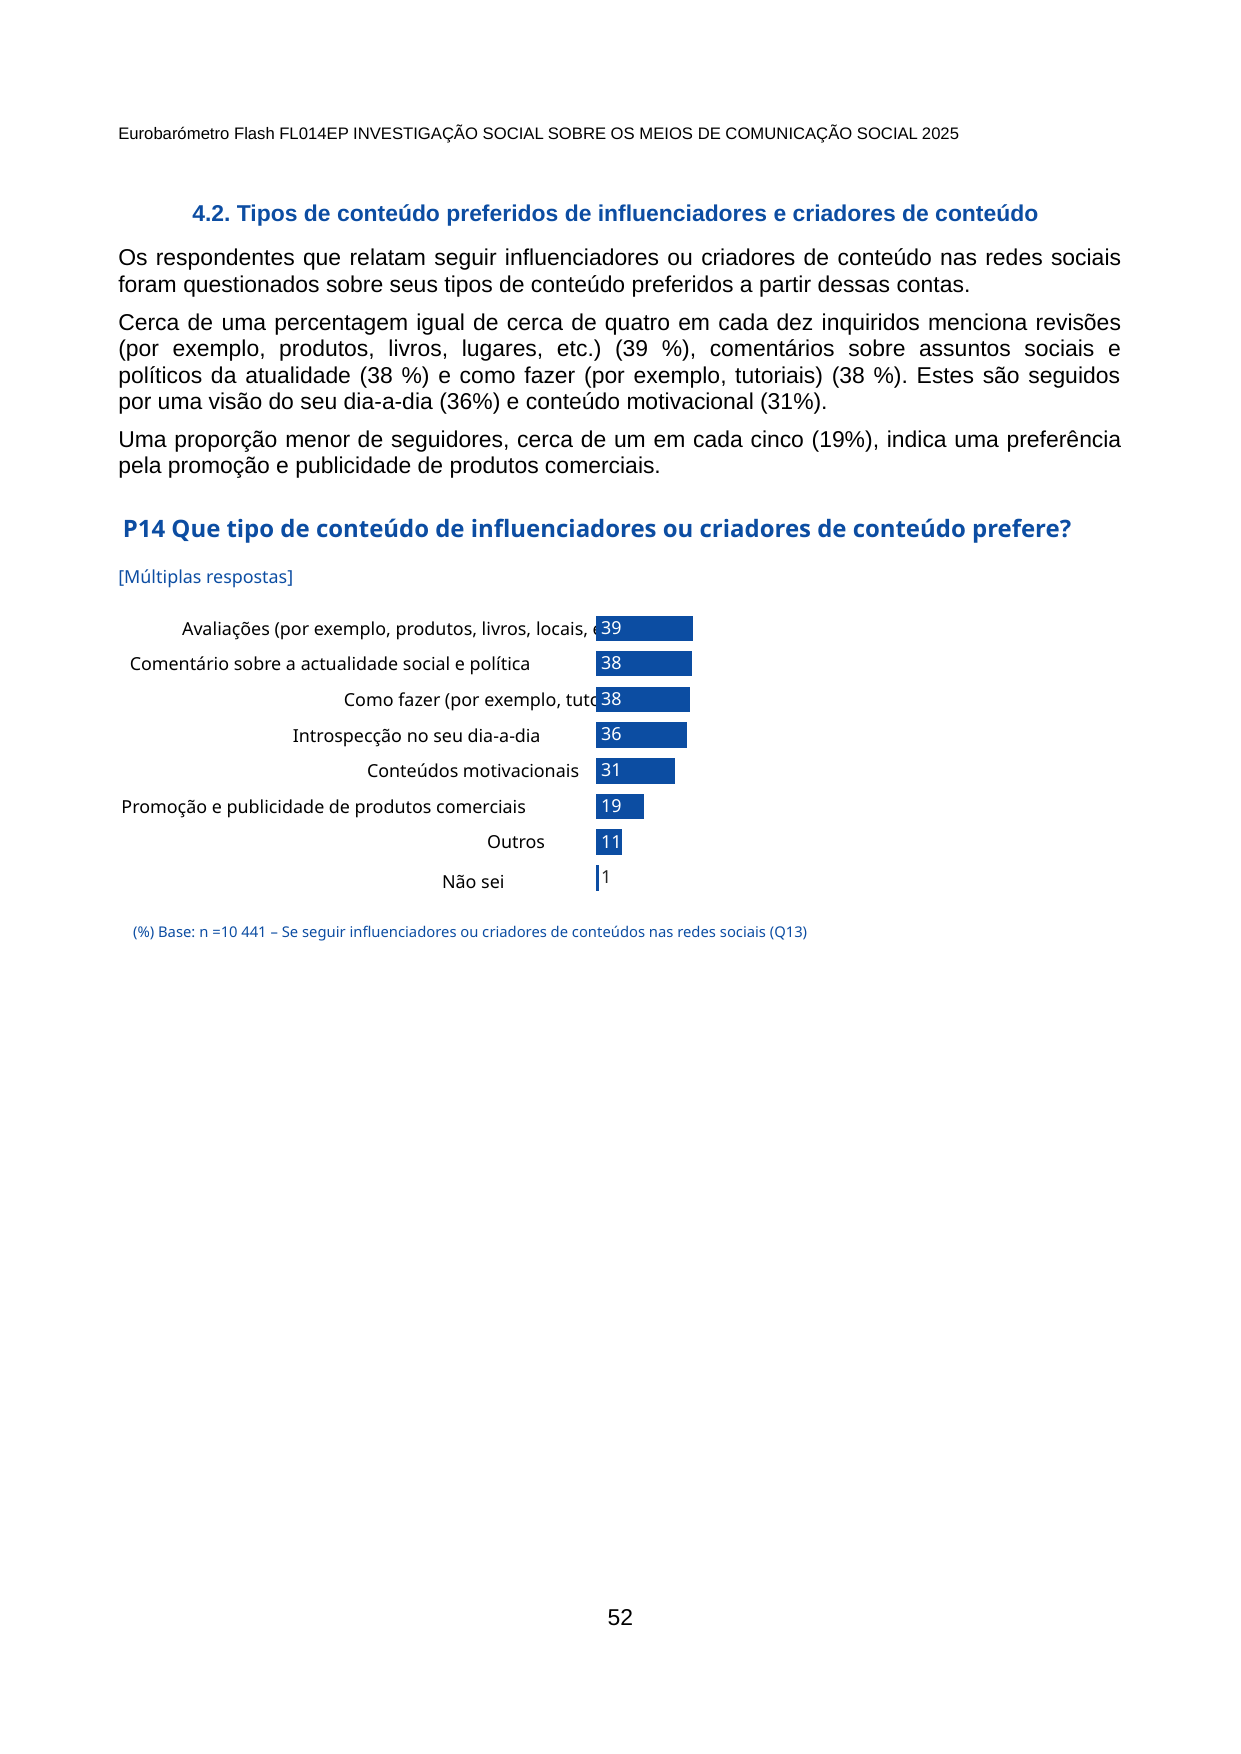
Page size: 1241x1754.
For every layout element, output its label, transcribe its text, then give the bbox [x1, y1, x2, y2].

text Uma proporção menor de seguidores, cerca de um em cada cinco (19%), indica uma preferência pela promoção e publicidade de produtos comerciais. [118, 426, 1122, 479]
text Cerca de uma percentagem igual de cerca de quatro em cada dez inquiridos menciona revisões (por exemplo, produtos, livros, lugares, etc.) (39 %), comentários sobre assuntos sociais e políticos da atualidade (38 %) e como fazer (por exemplo, tutoriais) (38 %). Estes são seguidos por uma visão do seu dia-a-dia (36%) e conteúdo motivacional (31%). [118, 309, 1122, 414]
subtitle 4.2. Tipos de conteúdo preferidos de influenciadores e criadores de conteúdo [118, 199, 1122, 226]
text Os respondentes que relatam seguir influenciadores ou criadores de conteúdo nas redes sociais foram questionados sobre seus tipos de conteúdo preferidos a partir dessas contas. [118, 244, 1122, 297]
